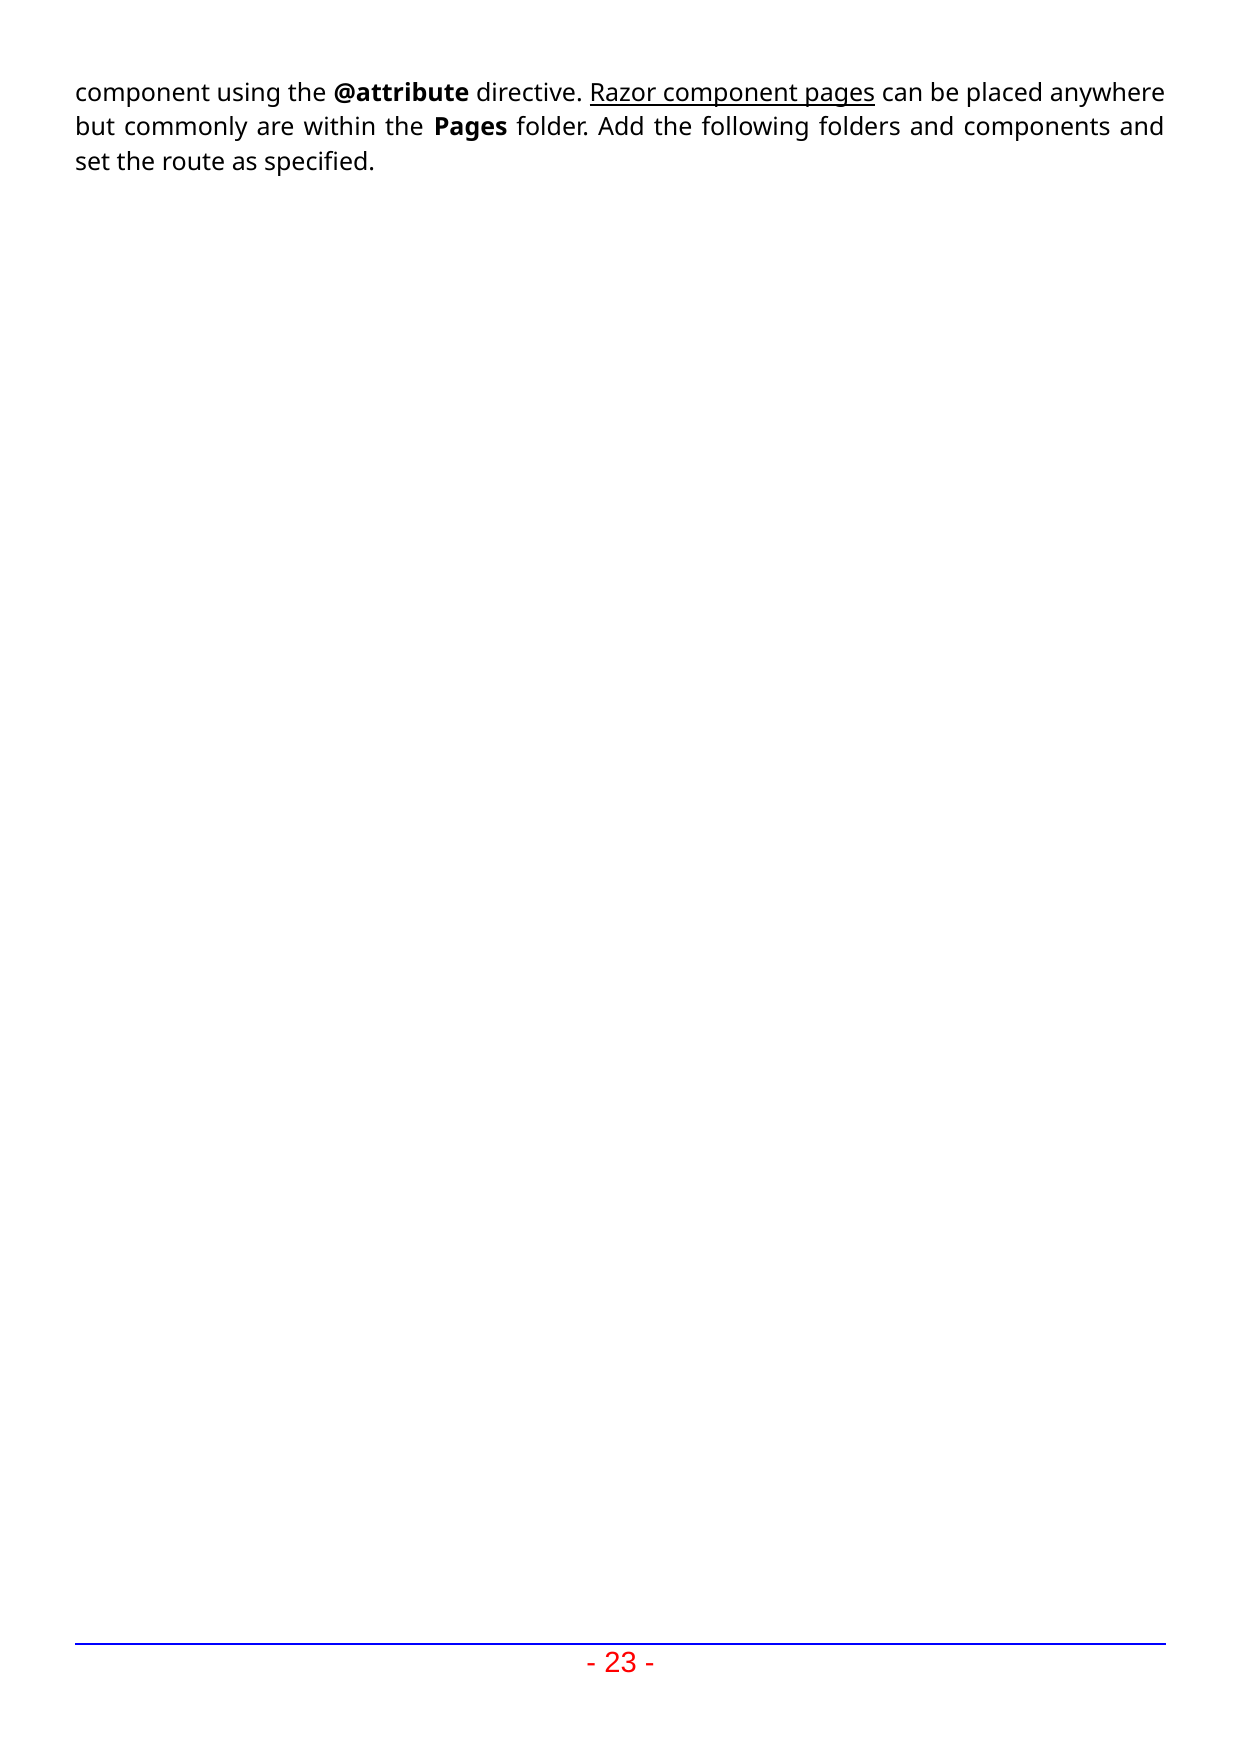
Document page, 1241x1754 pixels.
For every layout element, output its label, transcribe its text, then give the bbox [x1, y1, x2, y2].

text component using the @attribute directive. Razor component pages can be placed anywhere but commonly are within the Pages folder. Add the following folders and components and set the route as specified. [75, 75, 1166, 177]
